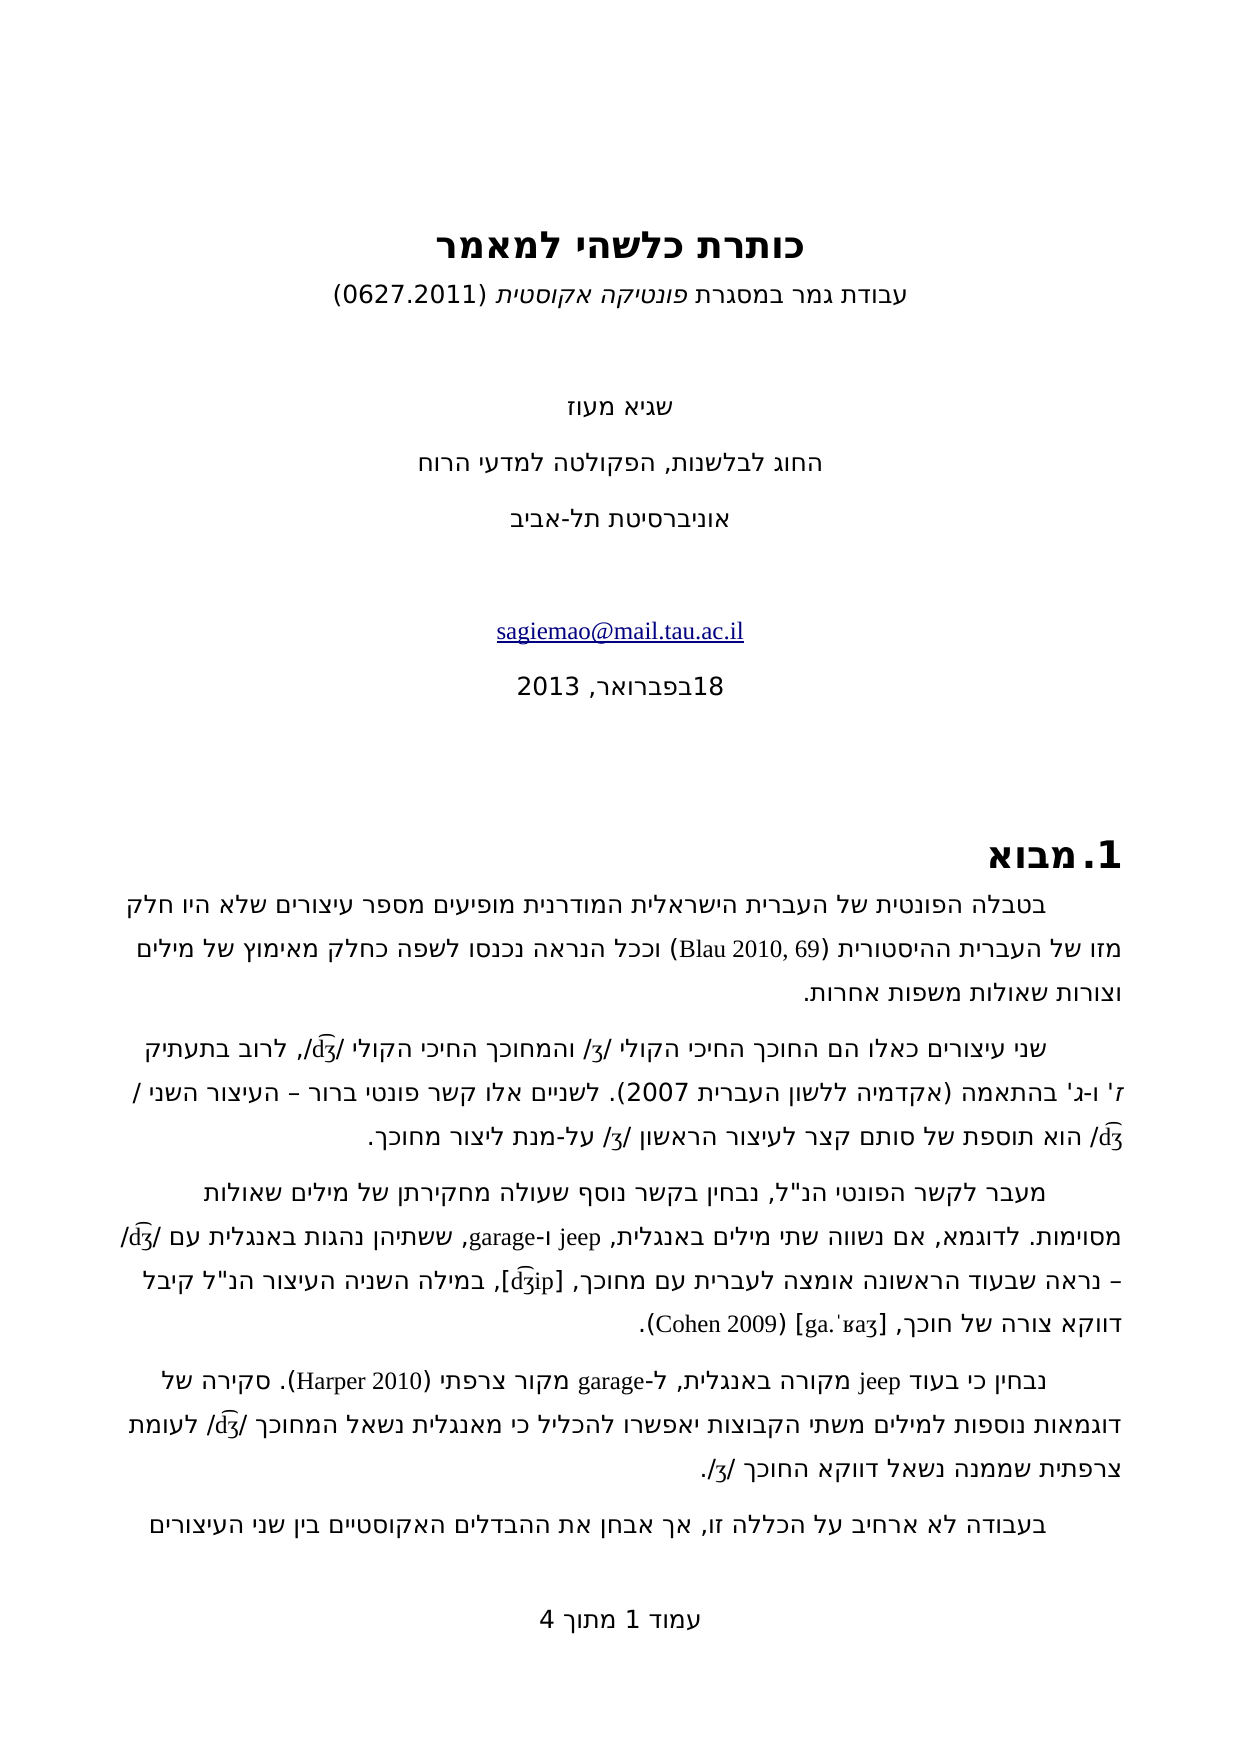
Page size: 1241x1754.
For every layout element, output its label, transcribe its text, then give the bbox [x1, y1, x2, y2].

text עבודת גמר במסגרת פונטיקה אקוסטית (0627.2011) [118, 280, 1122, 309]
text 18 בפברואר, 2013 [118, 672, 1122, 701]
subtitle מבוא [118, 834, 1122, 878]
text שני עיצורים כאלו הם החוכך החיכי הקולי /ʒ/ והמחוכך החיכי הקולי /d͡ʒ/, לרוב בתעתיק ז' ו-ג' בהתאמה (אקדמיה ללשון העברית 2007). לשניים אלו קשר פונטי ברור – העיצור השני /d͡ʒ/ הוא תוספת של סותם קצר לעיצור הראשון /ʒ/ על-מנת ליצור מחוכך. [118, 1034, 1122, 1151]
text בעבודה לא ארחיב על הכללה זו, אך אבחן את ההבדלים האקוסטיים בין שני העיצורים [118, 1510, 1122, 1539]
text אוניברסיטת תל-אביב [118, 504, 1122, 533]
title כותרת כלשהי למאמר [118, 224, 1122, 267]
text מעבר לקשר הפונטי הנ"ל, נבחין בקשר נוסף שעולה מחקירתן של מילים שאולות מסוימות. לדוגמא, אם נשווה שתי מילים באנגלית, jeep ו-garage, ששתיהן נהגות באנגלית עם /d͡ʒ/ – נראה שבעוד הראשונה אומצה לעברית עם מחוכך, [d͡ʒip], במילה השניה העיצור הנ"ל קיבל דווקא צורה של חוכך, [ga.ˈʁaʒ] ‏(Cohen 2009). [118, 1178, 1122, 1339]
text בטבלה הפונטית של העברית הישראלית המודרנית מופיעים מספר עיצורים שלא היו חלק מזו של העברית ההיסטורית (Blau 2010, 69) וככל הנראה נכנסו לשפה כחלק מאימוץ של מילים וצורות שאולות משפות אחרות. [118, 890, 1122, 1007]
text נבחין כי בעוד jeep מקורה באנגלית, ל-garage מקור צרפתי (Harper 2010). סקירה של דוגמאות נוספות למילים משתי הקבוצות יאפשרו להכליל כי מאנגלית נשאל המחוכך /d͡ʒ/ לעומת צרפתית שממנה נשאל דווקא החוכך /ʒ/. [118, 1366, 1122, 1483]
text sagiemao@mail.tau.ac.il [118, 616, 1122, 645]
text החוג לבלשנות, הפקולטה למדעי הרוח [118, 448, 1122, 477]
text שגיא מעוז [118, 392, 1122, 421]
